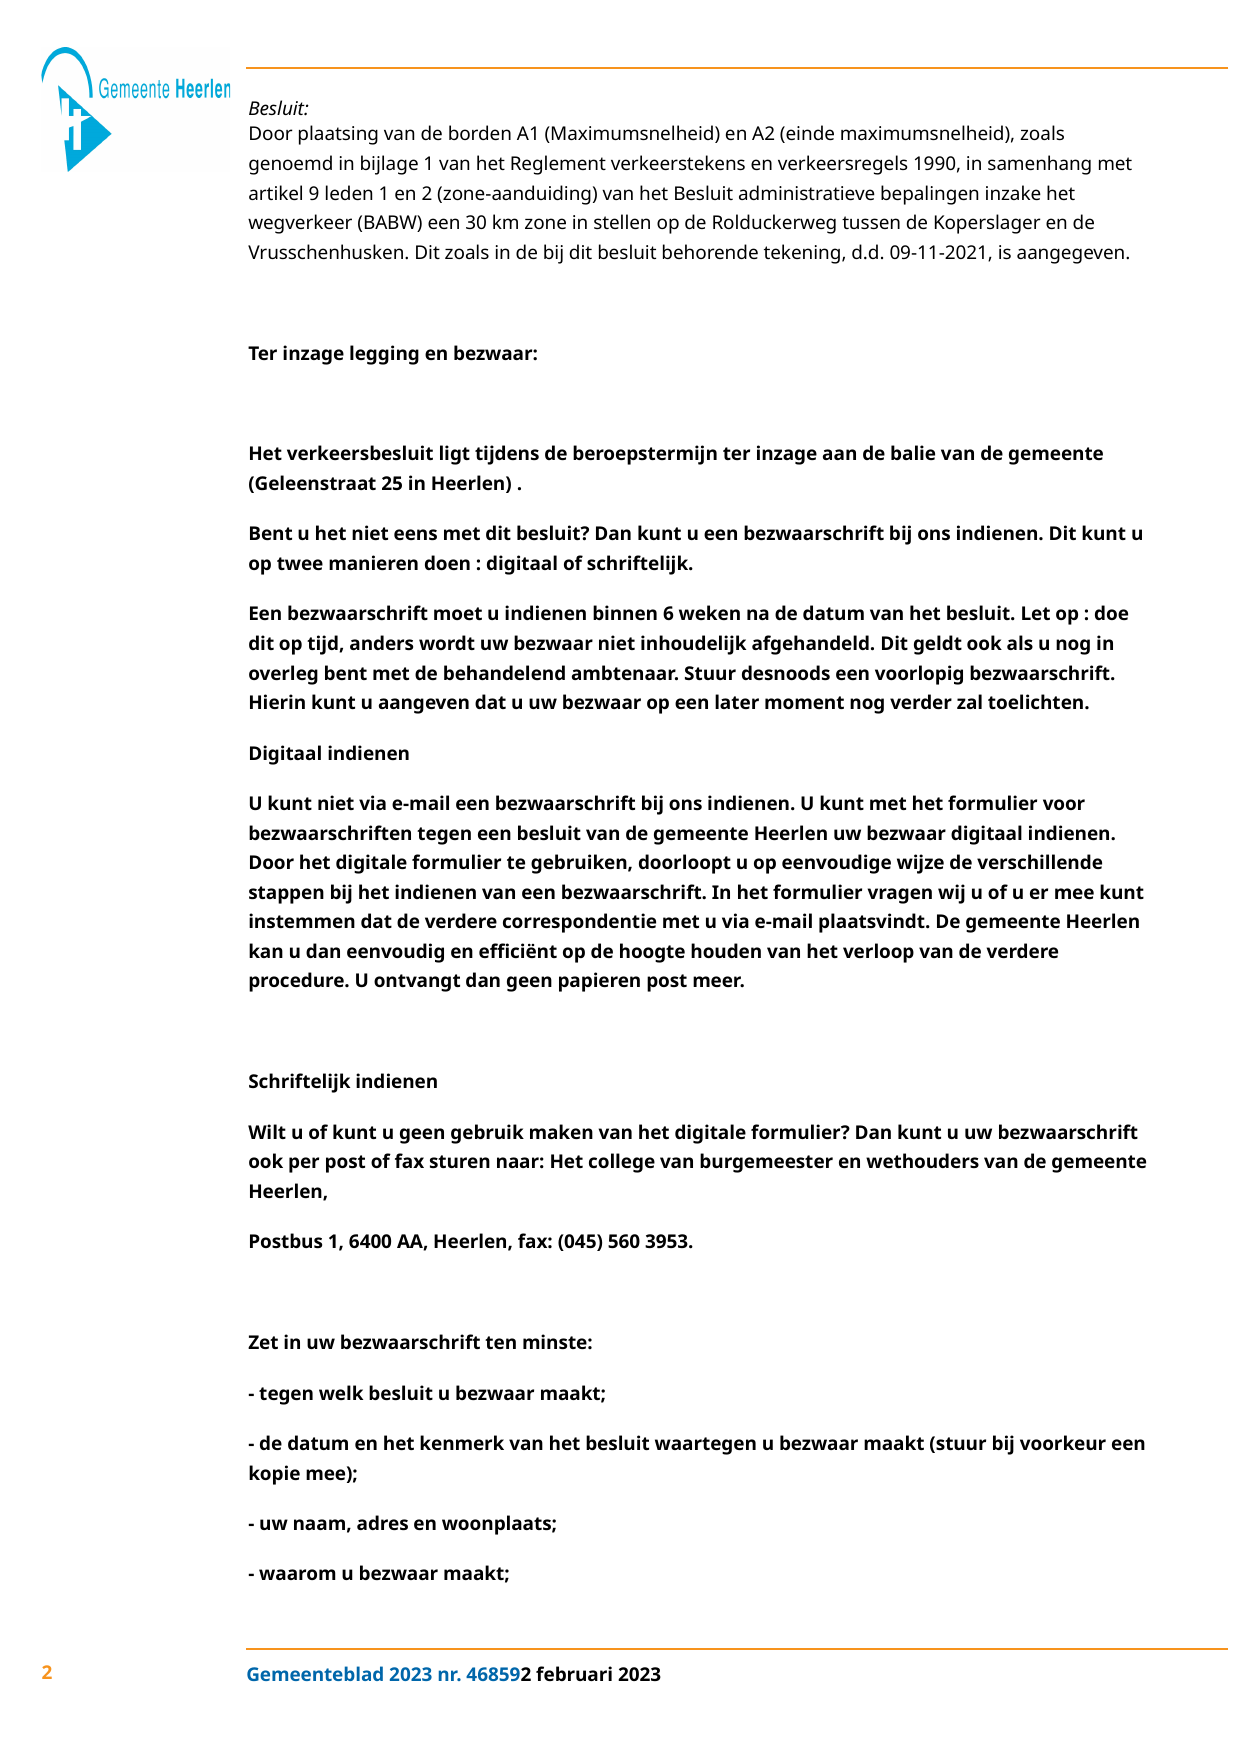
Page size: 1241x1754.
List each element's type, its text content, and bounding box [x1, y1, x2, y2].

picture [41, 47, 231, 172]
text Besluit: [248, 95, 1152, 121]
text - waarom u bezwaar maakt; [248, 1561, 1152, 1586]
text - tegen welk besluit u bezwaar maakt; [248, 1380, 1152, 1405]
text Bent u het niet eens met dit besluit? Dan kunt u een bezwaarschrift bij ons indienen. Dit kunt u op twee manieren doen : digitaal of schriftelijk. [248, 521, 1152, 576]
text Digitaal indienen [248, 740, 1152, 765]
text Postbus 1, 6400 AA, Heerlen, fax: (045) 560 3953. [248, 1228, 1152, 1254]
text Het verkeersbesluit ligt tijdens de beroepstermijn ter inzage aan de balie van de gemeente (Geleenstraat 25 in Heerlen) . [248, 441, 1152, 496]
text Ter inzage legging en bezwaar: [248, 340, 1152, 365]
text Wilt u of kunt u geen gebruik maken van het digitale formulier? Dan kunt u uw bezwaarschrift ook per post of fax sturen naar: Het college van burgemeester en wethouders van de gemeente Heerlen, [248, 1119, 1152, 1204]
text - de datum en het kenmerk van het besluit waartegen u bezwaar maakt (stuur bij voorkeur een kopie mee); [248, 1430, 1152, 1485]
text Door plaatsing van de borden A1 (Maximumsnelheid) en A2 (einde maximumsnelheid), zoals genoemd in bijlage 1 van het Reglement verkeerstekens en verkeersregels 1990, in samenhang met artikel 9 leden 1 en 2 (zone-aanduiding) van het Besluit administratieve bepalingen inzake het wegverkeer (BABW) een 30 km zone in stellen op de Rolduckerweg tussen de Koperslager en de Vrusschenhusken. Dit zoals in de bij dit besluit behorende tekening, d.d. 09-11-2021, is aangegeven. [248, 121, 1152, 264]
text Zet in uw bezwaarschrift ten minste: [248, 1329, 1152, 1355]
text U kunt niet via e-mail een bezwaarschrift bij ons indienen. U kunt met het formulier voor bezwaarschriften tegen een besluit van de gemeente Heerlen uw bezwaar digitaal indienen. Door het digitale formulier te gebruiken, doorloopt u op eenvoudige wijze de verschillende stappen bij het indienen van een bezwaarschrift. In het formulier vragen wij u of u er mee kunt instemmen dat de verdere correspondentie met u via e-mail plaatsvindt. De gemeente Heerlen kan u dan eenvoudig en efficiënt op de hoogte houden van het verloop van de verdere procedure. U ontvangt dan geen papieren post meer. [248, 790, 1152, 993]
picture [41, 47, 59, 70]
text - uw naam, adres en woonplaats; [248, 1510, 1152, 1536]
text Een bezwaarschrift moet u indienen binnen 6 weken na de datum van het besluit. Let op : doe dit op tijd, anders wordt uw bezwaar niet inhoudelijk afgehandeld. Dit geldt ook als u nog in overleg bent met de behandelend ambtenaar. Stuur desnoods een voorlopig bezwaarschrift. Hierin kunt u aangeven dat u uw bezwaar op een later moment nog verder zal toelichten. [248, 601, 1152, 715]
text Schriftelijk indienen [248, 1068, 1152, 1094]
